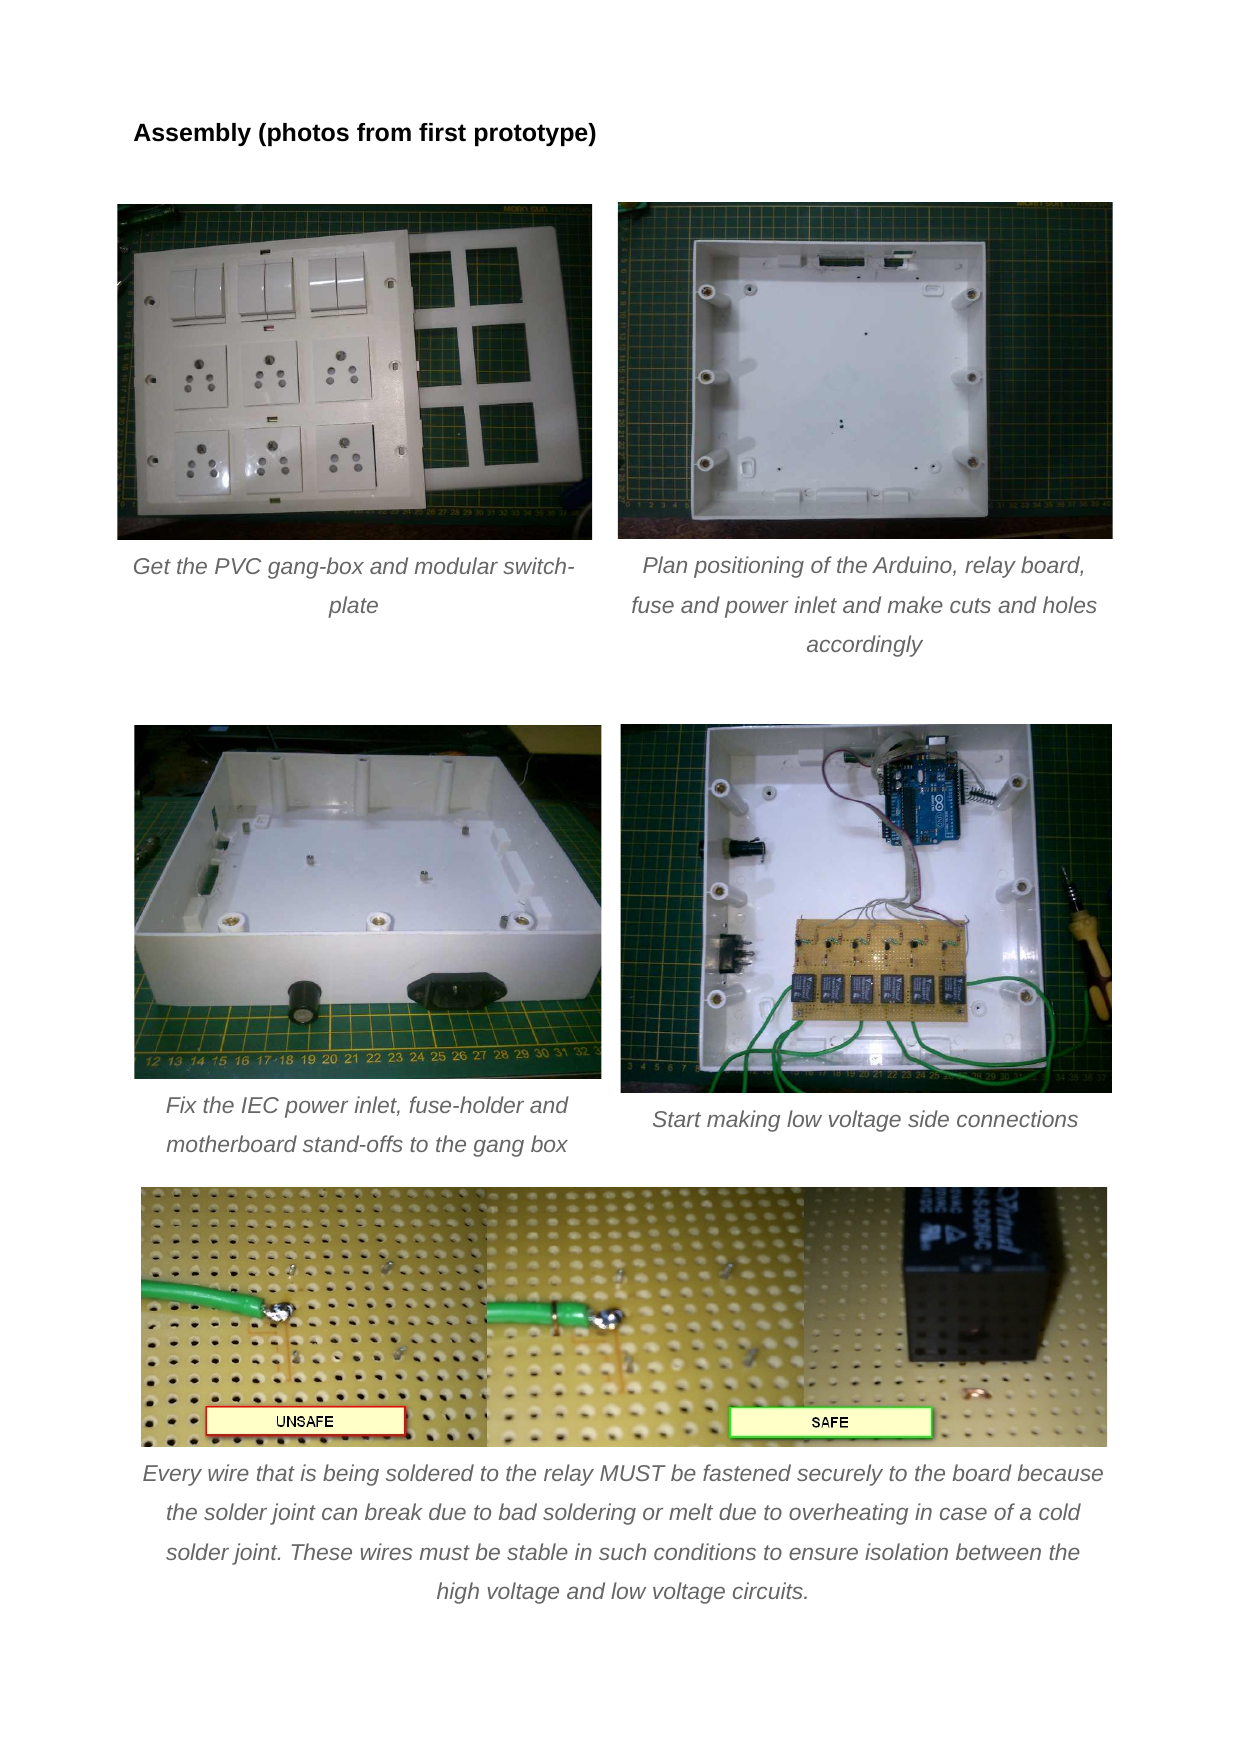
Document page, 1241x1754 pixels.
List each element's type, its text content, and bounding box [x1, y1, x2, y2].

text Fix the IEC power inlet, fuse-holder and motherboard stand-offs to the gang box [134, 1079, 602, 1157]
picture [117, 204, 593, 540]
picture [617, 202, 1113, 539]
text Plan positioning of the Arduino, relay board, fuse and power inlet and make cuts and holes accordingly [618, 539, 1113, 657]
picture [134, 725, 602, 1079]
picture [620, 724, 1112, 1093]
subtitle Assembly (photos from first prototype) [133, 118, 1122, 147]
text Get the PVC gang-box and modular switch-plate [117, 540, 592, 619]
text Start making low voltage side connections [621, 1093, 1112, 1132]
text Every wire that is being soldered to the relay MUST be fastened securely to the board because the solder joint can break due to bad soldering or melt due to overheating in case of a cold solder joint. These wires must be stable in such conditions to ensure isolation between the high voltage and low voltage circuits. [141, 1447, 1107, 1605]
picture [141, 1187, 1108, 1447]
